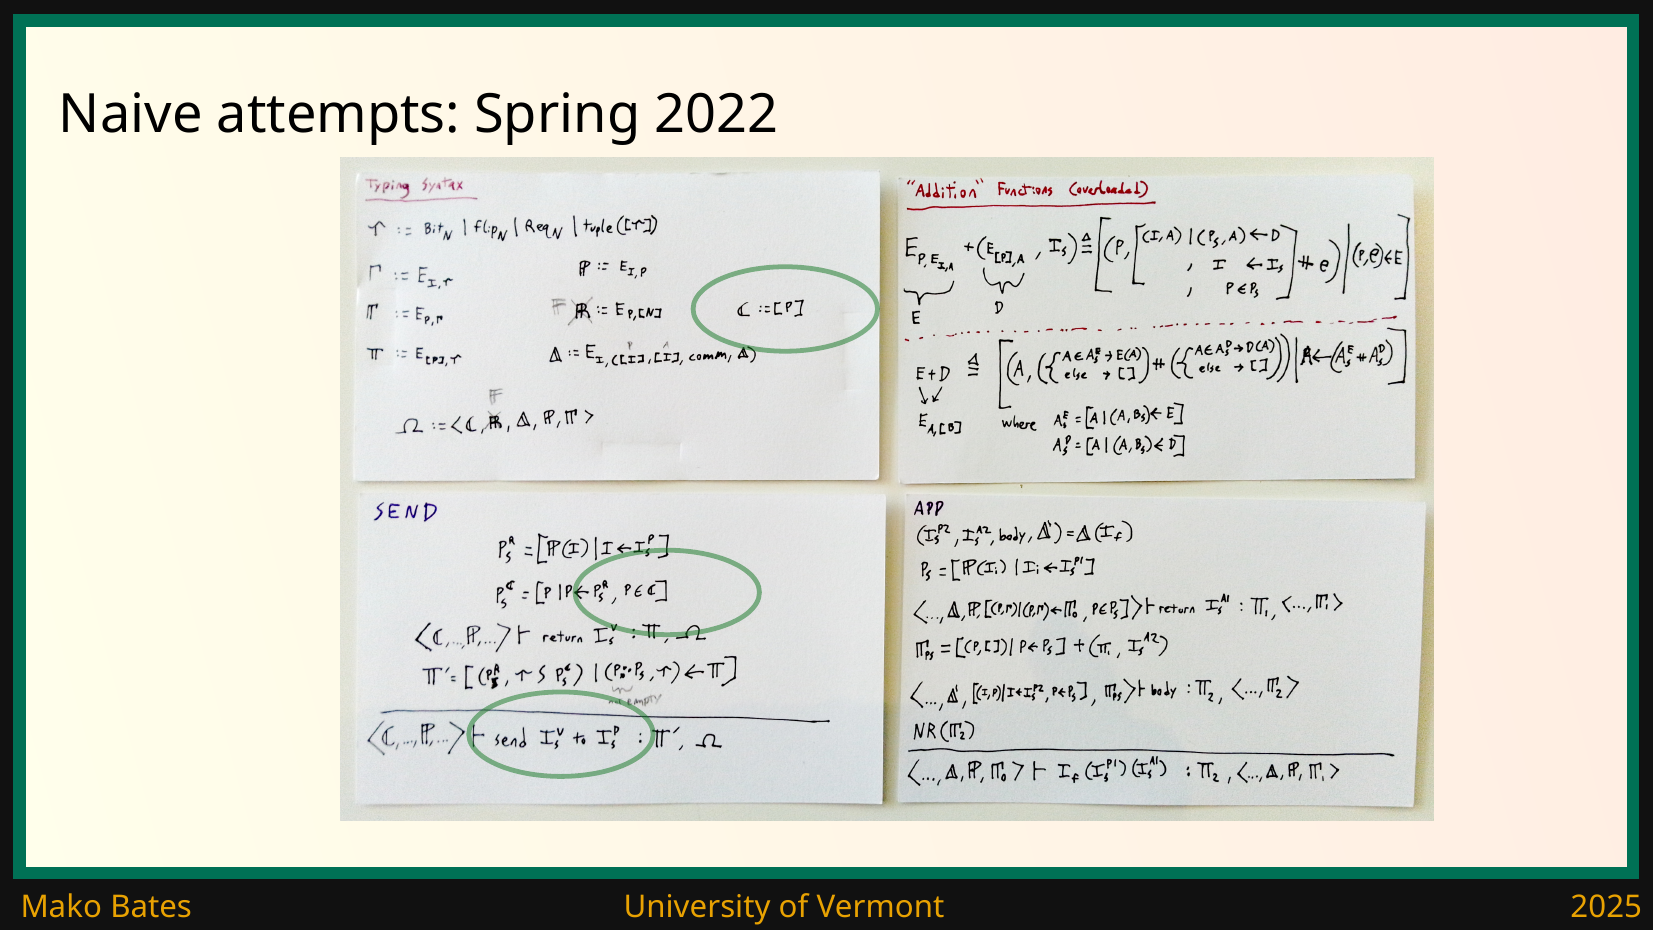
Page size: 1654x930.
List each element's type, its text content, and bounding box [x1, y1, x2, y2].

title Naive attempts: Spring 2022 [58, 60, 1593, 163]
picture [340, 157, 1434, 821]
